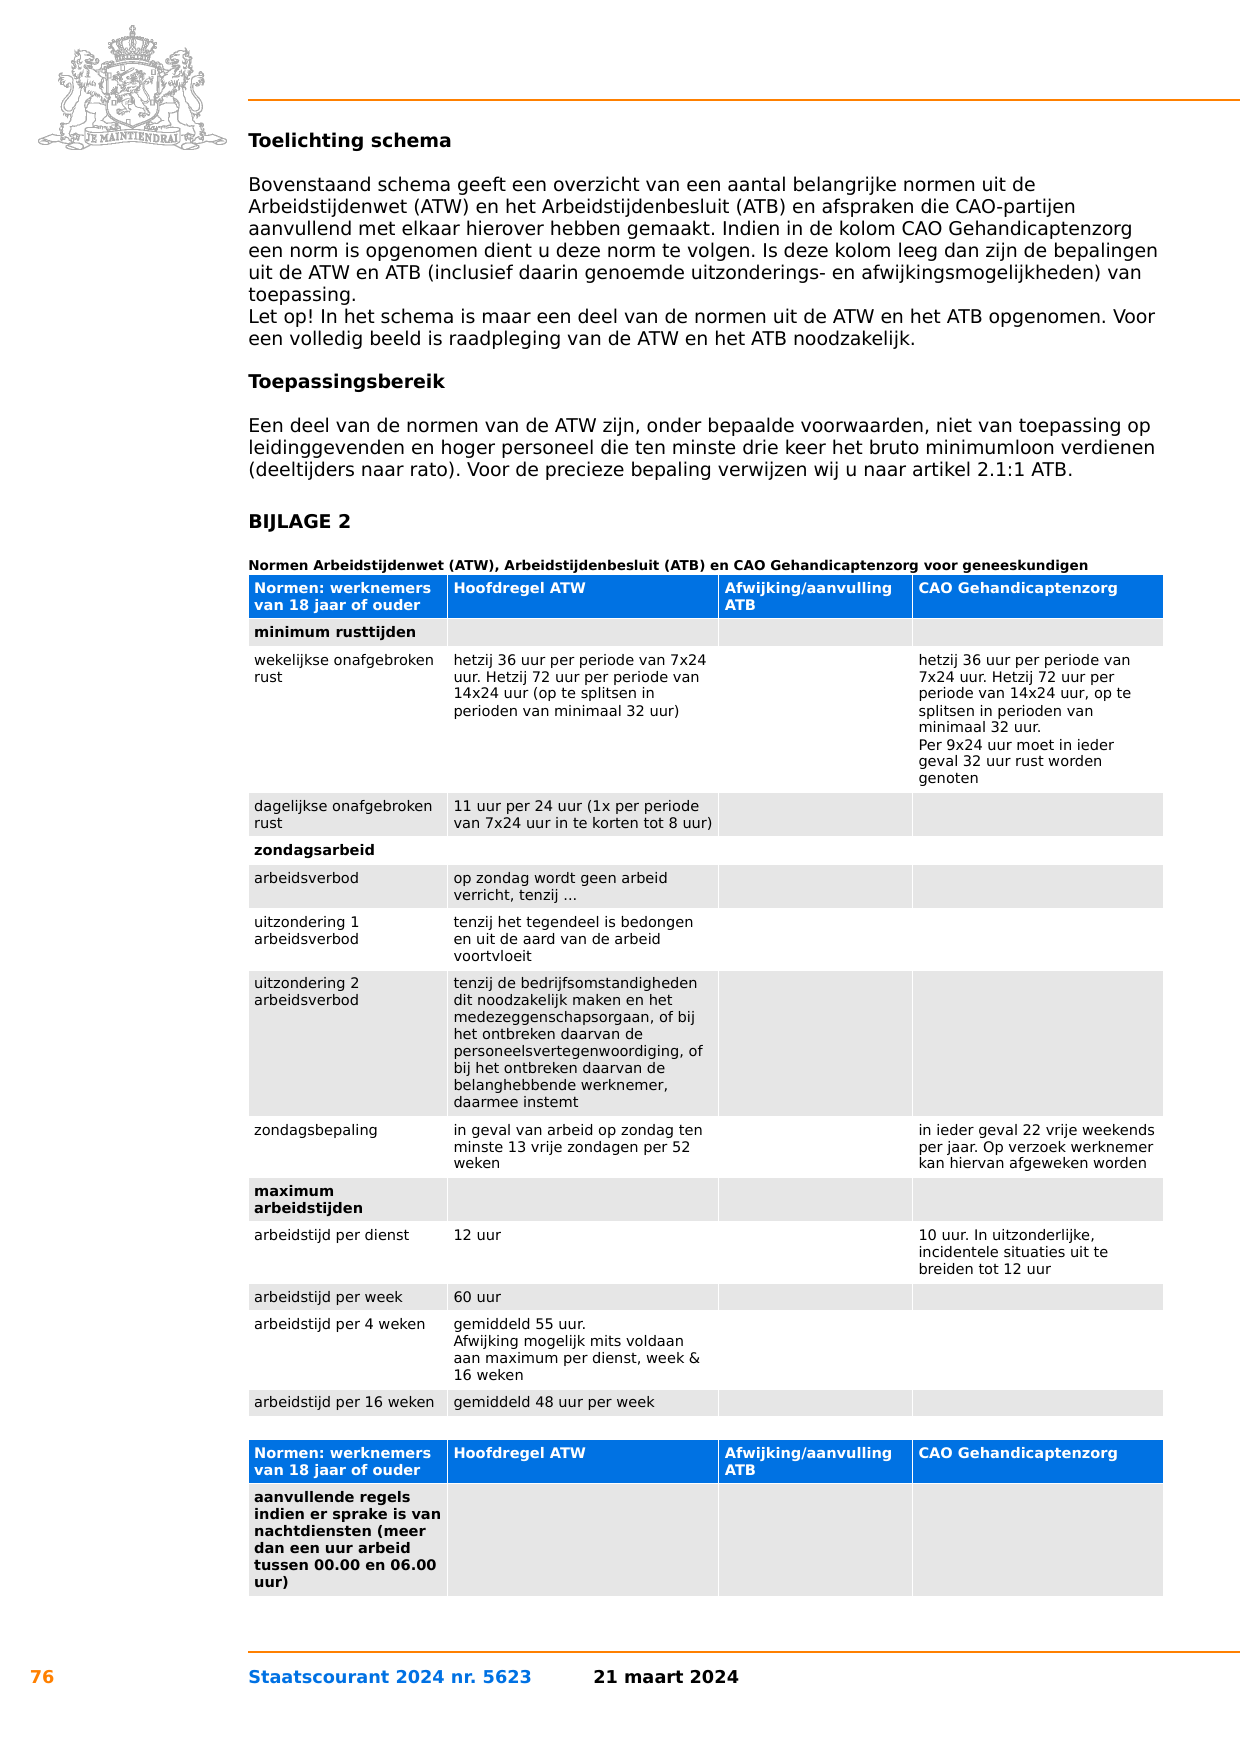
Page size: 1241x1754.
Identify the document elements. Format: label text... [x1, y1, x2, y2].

table_cell op zondag wordt geen arbeid verricht, tenzij ... [448, 865, 718, 908]
table_cell 11 uur per 24 uur (1x per periode van 7x24 uur in te korten tot 8 uur) [448, 793, 718, 836]
table_cell uitzondering 1 arbeidsverbod [249, 909, 447, 969]
table_cell in ieder geval 22 vrije weekends per jaar. Op verzoek werknemer kan hiervan afgeweken worden [913, 1117, 1163, 1177]
table_cell [913, 865, 1163, 908]
table_cell [913, 793, 1163, 836]
table_cell zondagsbepaling [249, 1117, 447, 1177]
table_cell [913, 971, 1163, 1116]
table_cell [719, 1484, 912, 1596]
table_cell aanvullende regels indien er sprake is van nachtdiensten (meer dan een uur arbeid tussen 00.00 en 06.00 uur) [249, 1484, 447, 1596]
table_cell 12 uur [448, 1223, 718, 1283]
table_header Normen: werknemers van 18 jaar of ouder [249, 1440, 447, 1483]
table_cell [913, 1284, 1163, 1310]
table_cell [719, 1178, 912, 1221]
table_cell dagelijkse onafgebroken rust [249, 793, 447, 836]
table_cell gemiddeld 55 uur. Afwijking mogelijk mits voldaan aan maximum per dienst, week & 16 weken [448, 1311, 718, 1388]
text Een deel van de normen van de ATW zijn, onder bepaalde voorwaarden, niet van toepassing op leidinggevenden en hoger personeel die ten minste drie keer het bruto minimumloon verdienen (deeltijders naar rato). Voor de precieze bepaling verwijzen wij u naar artikel 2.1:1 ATB. [248, 415, 1163, 481]
table_cell in geval van arbeid op zondag ten minste 13 vrije zondagen per 52 weken [448, 1117, 718, 1177]
table_cell [719, 647, 912, 792]
table_cell [913, 1484, 1163, 1596]
table_cell gemiddeld 48 uur per week [448, 1390, 718, 1416]
table_cell [719, 1117, 912, 1177]
table_header CAO Gehandicaptenzorg [913, 1440, 1163, 1483]
table_cell hetzij 36 uur per periode van 7x24 uur. Hetzij 72 uur per periode van 14x24 uur (op te splitsen in perioden van minimaal 32 uur) [448, 647, 718, 792]
table_cell zondagsarbeid [249, 838, 447, 864]
table_cell [719, 971, 912, 1116]
table_cell [448, 619, 718, 646]
table_cell arbeidsverbod [249, 865, 447, 908]
table_cell arbeidstijd per 4 weken [249, 1311, 447, 1388]
table_cell Afwijking/aanvulling ATB [719, 575, 912, 618]
table_cell arbeidstijd per week [249, 1284, 447, 1310]
subtitle BIJLAGE 2 [248, 511, 1163, 533]
table_cell [913, 1311, 1163, 1388]
table_cell 60 uur [448, 1284, 718, 1310]
table_cell [913, 838, 1163, 864]
table_cell hetzij 36 uur per periode van 7x24 uur. Hetzij 72 uur per periode van 14x24 uur, op te splitsen in perioden van minimaal 32 uur. Per 9x24 uur moet in ieder geval 32 uur rust worden genoten [913, 647, 1163, 792]
table_cell [719, 1390, 912, 1416]
table_cell CAO Gehandicaptenzorg [913, 575, 1163, 618]
table_header Afwijking/aanvulling ATB [719, 1440, 912, 1483]
table_cell 10 uur. In uitzonderlijke, incidentele situaties uit te breiden tot 12 uur [913, 1223, 1163, 1283]
table_cell Hoofdregel ATW [448, 575, 718, 618]
table_cell [719, 619, 912, 646]
subtitle Toepassingsbereik [248, 371, 1163, 393]
table_cell [913, 909, 1163, 969]
text Bovenstaand schema geeft een overzicht van een aantal belangrijke normen uit de Arbeidstijdenwet (ATW) en het Arbeidstijdenbesluit (ATB) en afspraken die CAO-partijen aanvullend met elkaar hierover hebben gemaakt. Indien in de kolom CAO Gehandicaptenzorg een norm is opgenomen dient u deze norm te volgen. Is deze kolom leeg dan zijn de bepalingen uit de ATW en ATB (inclusief daarin genoemde uitzonderings- en afwijkingsmogelijkheden) van toepassing. [248, 174, 1163, 306]
picture [38, 25, 227, 150]
table_cell tenzij het tegendeel is bedongen en uit de aard van de arbeid voortvloeit [448, 909, 718, 969]
table_cell Normen: werknemers van 18 jaar of ouder [249, 575, 447, 618]
table_cell [719, 793, 912, 836]
subtitle Toelichting schema [248, 130, 1163, 152]
table_cell uitzondering 2 arbeidsverbod [249, 971, 447, 1116]
text Let op! In het schema is maar een deel van de normen uit de ATW en het ATB opgenomen. Voor een volledig beeld is raadpleging van de ATW en het ATB noodzakelijk. [248, 306, 1163, 349]
table_cell [719, 838, 912, 864]
table_cell [913, 619, 1163, 646]
table_cell [913, 1178, 1163, 1221]
table_cell [448, 1178, 718, 1221]
table_cell arbeidstijd per dienst [249, 1223, 447, 1283]
table_header Hoofdregel ATW [448, 1440, 718, 1483]
table_cell [448, 1484, 718, 1596]
table_cell minimum rusttijden [249, 619, 447, 646]
table_cell wekelijkse onafgebroken rust [249, 647, 447, 792]
table_cell [719, 909, 912, 969]
table_cell [719, 865, 912, 908]
table_cell [719, 1311, 912, 1388]
table_cell arbeidstijd per 16 weken [249, 1390, 447, 1416]
table_cell maximum arbeidstijden [249, 1178, 447, 1221]
table_cell [448, 838, 718, 864]
table_cell [913, 1390, 1163, 1416]
table_header Normen Arbeidstijdenwet (ATW), Arbeidstijdenbesluit (ATB) en CAO Gehandicaptenzorg voor geneeskundigen [248, 558, 1163, 574]
table_cell [719, 1284, 912, 1310]
table_cell tenzij de bedrijfsomstandigheden dit noodzakelijk maken en het medezeggenschapsorgaan, of bij het ontbreken daarvan de personeelsvertegenwoordiging, of bij het ontbreken daarvan de belanghebbende werknemer, daarmee instemt [448, 971, 718, 1116]
table_cell [719, 1223, 912, 1283]
